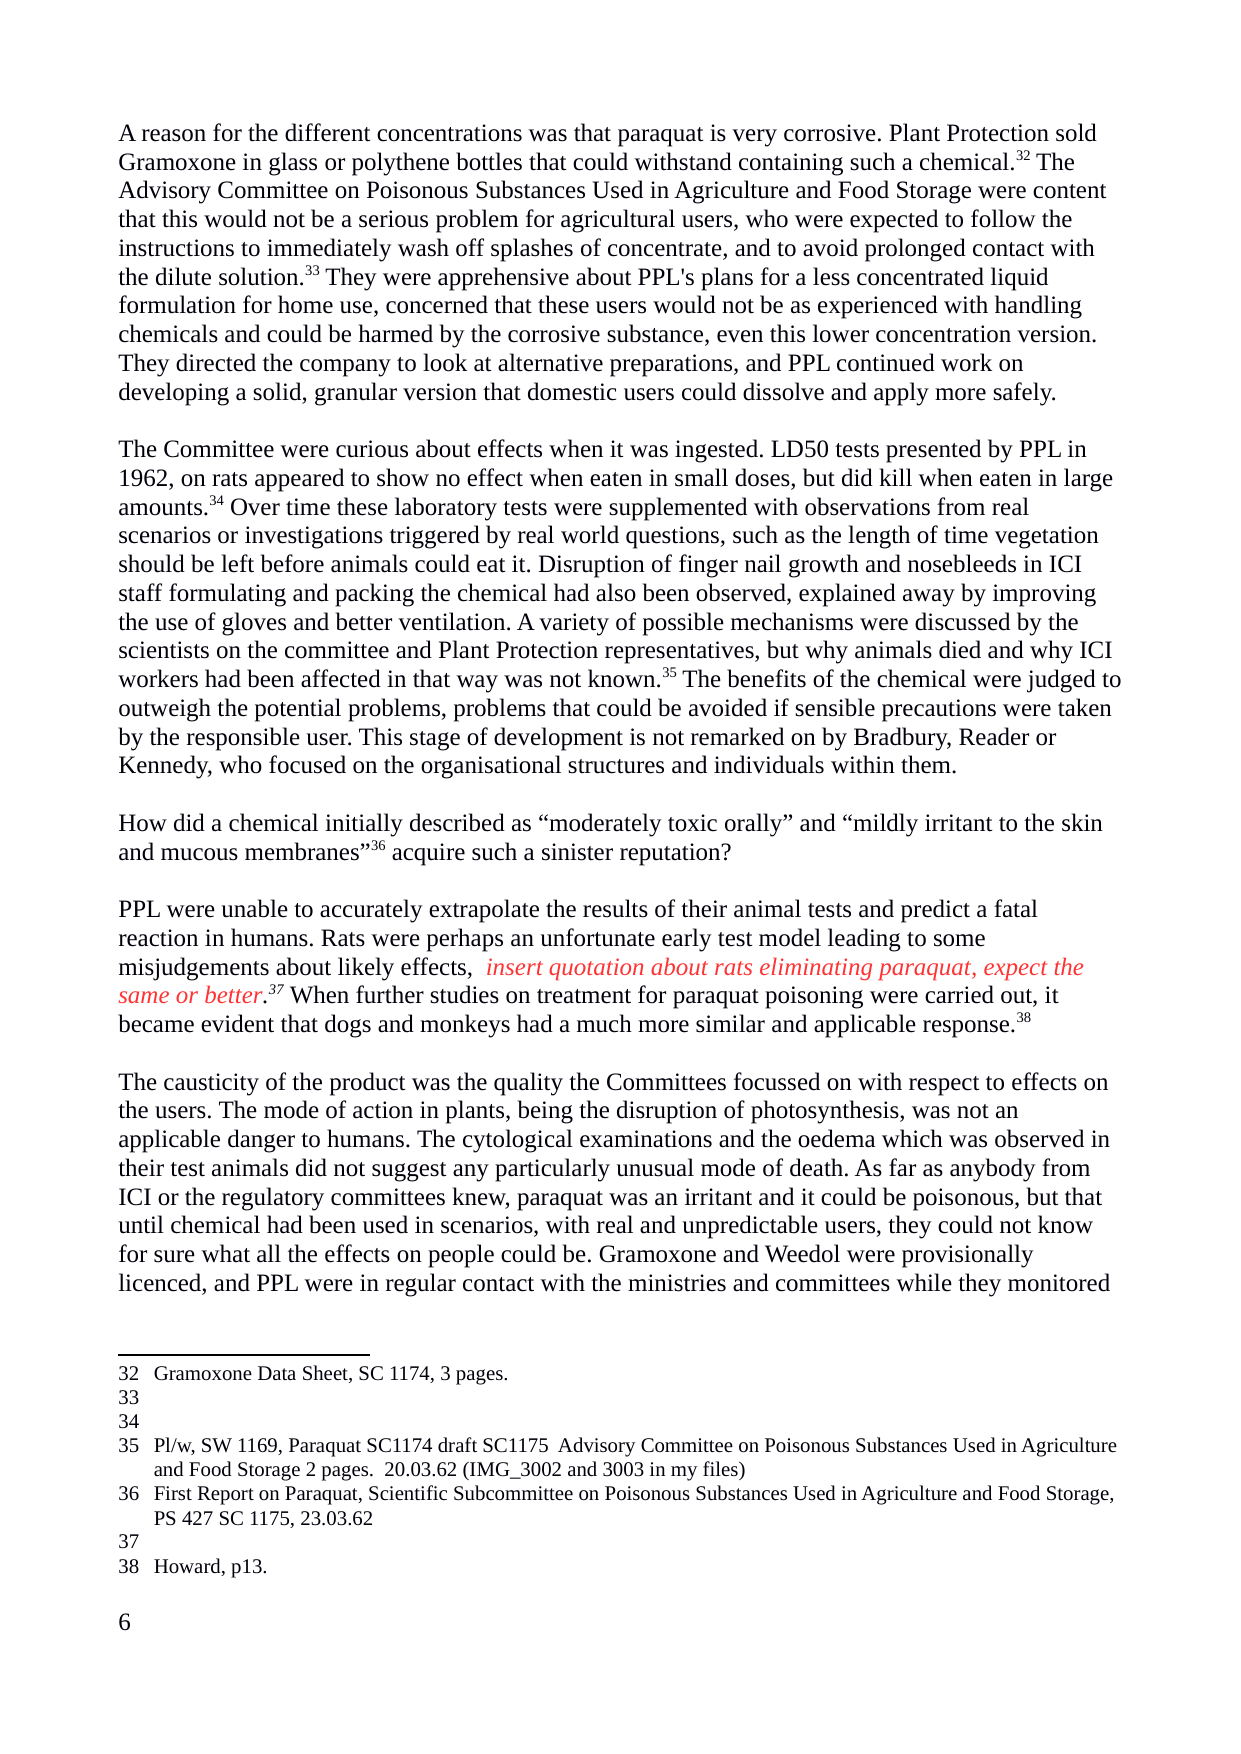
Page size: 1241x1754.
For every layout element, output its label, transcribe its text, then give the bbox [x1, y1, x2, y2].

text The causticity of the product was the quality the Committees focussed on with respect to effects on the users. The mode of action in plants, being the disruption of photosynthesis, was not an applicable danger to humans. The cytological examinations and the oedema which was observed in their test animals did not suggest any particularly unusual mode of death. As far as anybody from ICI or the regulatory committees knew, paraquat was an irritant and it could be poisonous, but that until chemical had been used in scenarios, with real and unpredictable users, they could not know for sure what all the effects on people could be. Gramoxone and Weedol were provisionally licenced, and PPL were in regular contact with the ministries and committees while they monitored [118, 1067, 1122, 1297]
text How did a chemical initially described as “moderately toxic orally” and “mildly irritant to the skin and mucous membranes” acquire such a sinister reputation? [118, 808, 1122, 866]
text First Report on Paraquat, Scientific Subcommittee on Poisonous Substances Used in Agriculture and Food Storage, PS 427 SC 1175, 23.03.62 [118, 1481, 1122, 1529]
text The Committee were curious about effects when it was ingested. LD50 tests presented by PPL in 1962, on rats appeared to show no effect when eaten in small doses, but did kill when eaten in large amounts. Over time these laboratory tests were supplemented with observations from real scenarios or investigations triggered by real world questions, such as the length of time vegetation should be left before animals could eat it. Disruption of finger nail growth and nosebleeds in ICI staff formulating and packing the chemical had also been observed, explained away by improving the use of gloves and better ventilation. A variety of possible mechanisms were discussed by the scientists on the committee and Plant Protection representatives, but why animals died and why ICI workers had been affected in that way was not known. The benefits of the chemical were judged to outweigh the potential problems, problems that could be avoided if sensible precautions were taken by the responsible user. This stage of development is not remarked on by Bradbury, Reader or Kennedy, who focused on the organisational structures and individuals within them. [118, 434, 1122, 779]
text Howard, p13. [118, 1553, 1122, 1578]
text PPL were unable to accurately extrapolate the results of their animal tests and predict a fatal reaction in humans. Rats were perhaps an unfortunate early test model leading to some misjudgements about likely effects, insert quotation about rats eliminating paraquat, expect the same or better. When further studies on treatment for paraquat poisoning were carried out, it became evident that dogs and monkeys had a much more similar and applicable response. [118, 894, 1122, 1038]
text A reason for the different concentrations was that paraquat is very corrosive. Plant Protection sold Gramoxone in glass or polythene bottles that could withstand containing such a chemical. The Advisory Committee on Poisonous Substances Used in Agriculture and Food Storage were content that this would not be a serious problem for agricultural users, who were expected to follow the instructions to immediately wash off splashes of concentrate, and to avoid prolonged contact with the dilute solution. They were apprehensive about PPL's plans for a less concentrated liquid formulation for home use, concerned that these users would not be as experienced with handling chemicals and could be harmed by the corrosive substance, even this lower concentration version. They directed the company to look at alternative preparations, and PPL continued work on developing a solid, granular version that domestic users could dissolve and apply more safely. [118, 118, 1122, 406]
text Gramoxone Data Sheet, SC 1174, 3 pages. [118, 1361, 1122, 1385]
text Pl/w, SW 1169, Paraquat SC1174 draft SC1175 Advisory Committee on Poisonous Substances Used in Agriculture and Food Storage 2 pages. 20.03.62 (IMG_3002 and 3003 in my files) [118, 1433, 1122, 1481]
